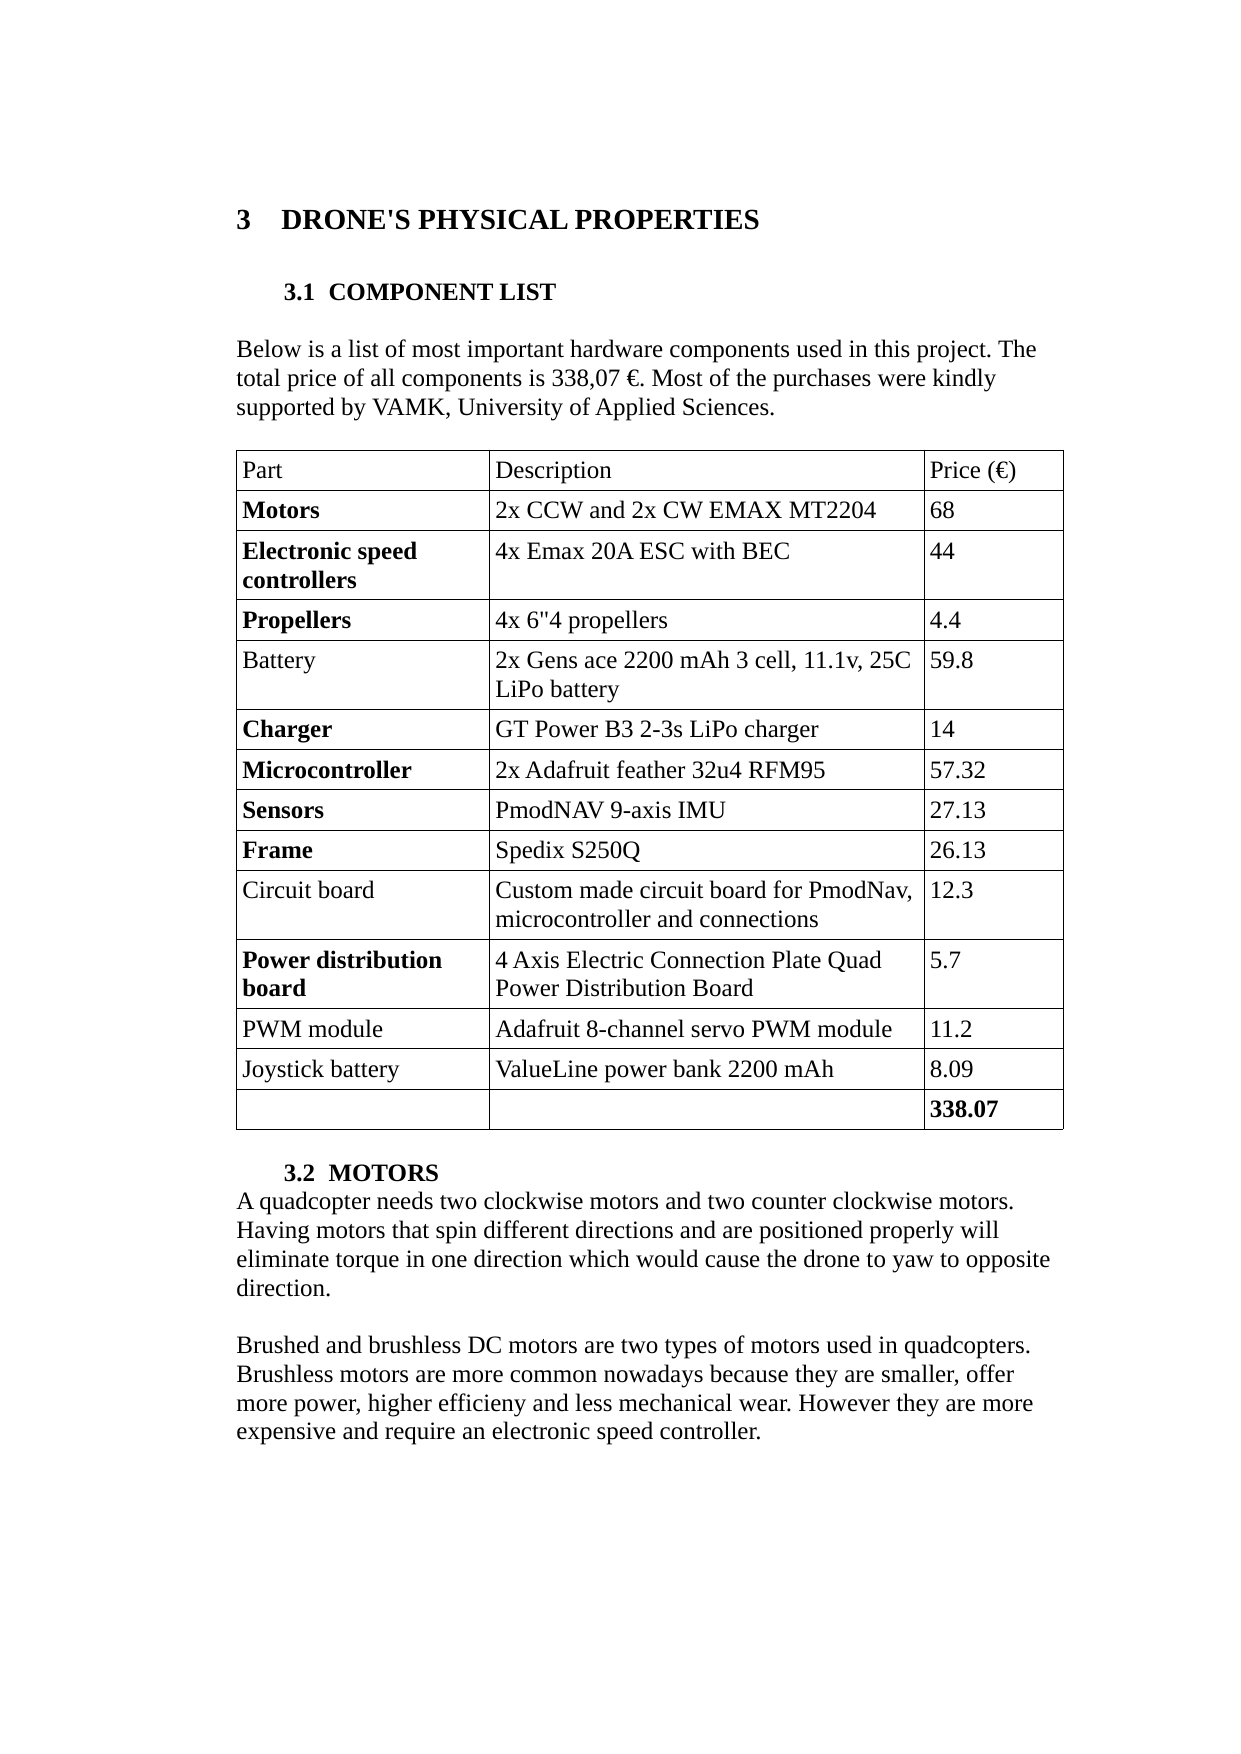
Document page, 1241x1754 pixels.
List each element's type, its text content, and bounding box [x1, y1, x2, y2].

table_cell Charger [237, 710, 489, 749]
text Below is a list of most important hardware components used in this project. The total price of all components is 338,07 €. Most of the purchases were kindly supported by VAMK, University of Applied Sciences. [236, 334, 1063, 421]
table_cell 4x 6"4 propellers [490, 600, 924, 639]
table_cell 338,07 [925, 1090, 1063, 1129]
text A quadcopter needs two clockwise motors and two counter clockwise motors. Having motors that spin different directions and are positioned properly will eliminate torque in one direction which would cause the drone to yaw to opposite direction. [236, 1186, 1063, 1301]
table_cell Motors [237, 491, 489, 530]
table_cell [490, 1090, 924, 1129]
table_cell Power distribution board [237, 940, 489, 1008]
table_cell 2x Gens ace 2200 mAh 3 cell, 11.1v, 25C LiPo battery [490, 641, 924, 708]
table_cell 4,4 [925, 600, 1063, 639]
table_cell Sensors [237, 790, 489, 829]
table_cell 11,2 [925, 1009, 1063, 1048]
table_cell Custom made circuit board for PmodNav, microcontroller and connections [490, 871, 924, 939]
subtitle Component list [283, 277, 1063, 306]
table_cell 4x Emax 20A ESC with BEC [490, 531, 924, 599]
table_cell Spedix S250Q [490, 831, 924, 870]
table_cell 27,13 [925, 790, 1063, 829]
subtitle drone's Physical properties [236, 202, 1063, 236]
table_cell 57,32 [925, 750, 1063, 789]
table_cell ValueLine power bank 2200 mAh [490, 1049, 924, 1088]
table_cell 14 [925, 710, 1063, 749]
table_cell Joystick battery [237, 1049, 489, 1088]
table_cell GT Power B3 2-3s LiPo charger [490, 710, 924, 749]
table_cell 12,3 [925, 871, 1063, 939]
table_cell [237, 1090, 489, 1129]
subtitle Motors [283, 1158, 1063, 1186]
table_cell 4 Axis Electric Connection Plate Quad Power Distribution Board [490, 940, 924, 1008]
table_cell Electronic speed controllers [237, 531, 489, 599]
table_cell PmodNAV 9-axis IMU [490, 790, 924, 829]
table_cell PWM module [237, 1009, 489, 1048]
table_cell Adafruit 8-channel servo PWM module [490, 1009, 924, 1048]
table_cell Propellers [237, 600, 489, 639]
table_header Description [490, 451, 924, 490]
table_cell 8,09 [925, 1049, 1063, 1088]
table_cell Microcontroller [237, 750, 489, 789]
table_cell 68 [925, 491, 1063, 530]
table_cell Frame [237, 831, 489, 870]
table_cell 26,13 [925, 831, 1063, 870]
table_cell 2x Adafruit feather 32u4 RFM95 [490, 750, 924, 789]
table_cell Battery [237, 641, 489, 708]
table_cell 59,8 [925, 641, 1063, 708]
text Brushed and brushless DC motors are two types of motors used in quadcopters. Brushless motors are more common nowadays because they are smaller, offer more power, higher efficieny and less mechanical wear. However they are more expensive and require an electronic speed controller. [236, 1330, 1063, 1445]
table_cell 2x CCW and 2x CW EMAX MT2204 [490, 491, 924, 530]
table_cell 44 [925, 531, 1063, 599]
table_cell Circuit board [237, 871, 489, 939]
table_cell 5,7 [925, 940, 1063, 1008]
table_header Part [237, 451, 489, 490]
table_header Price (€) [925, 451, 1063, 490]
